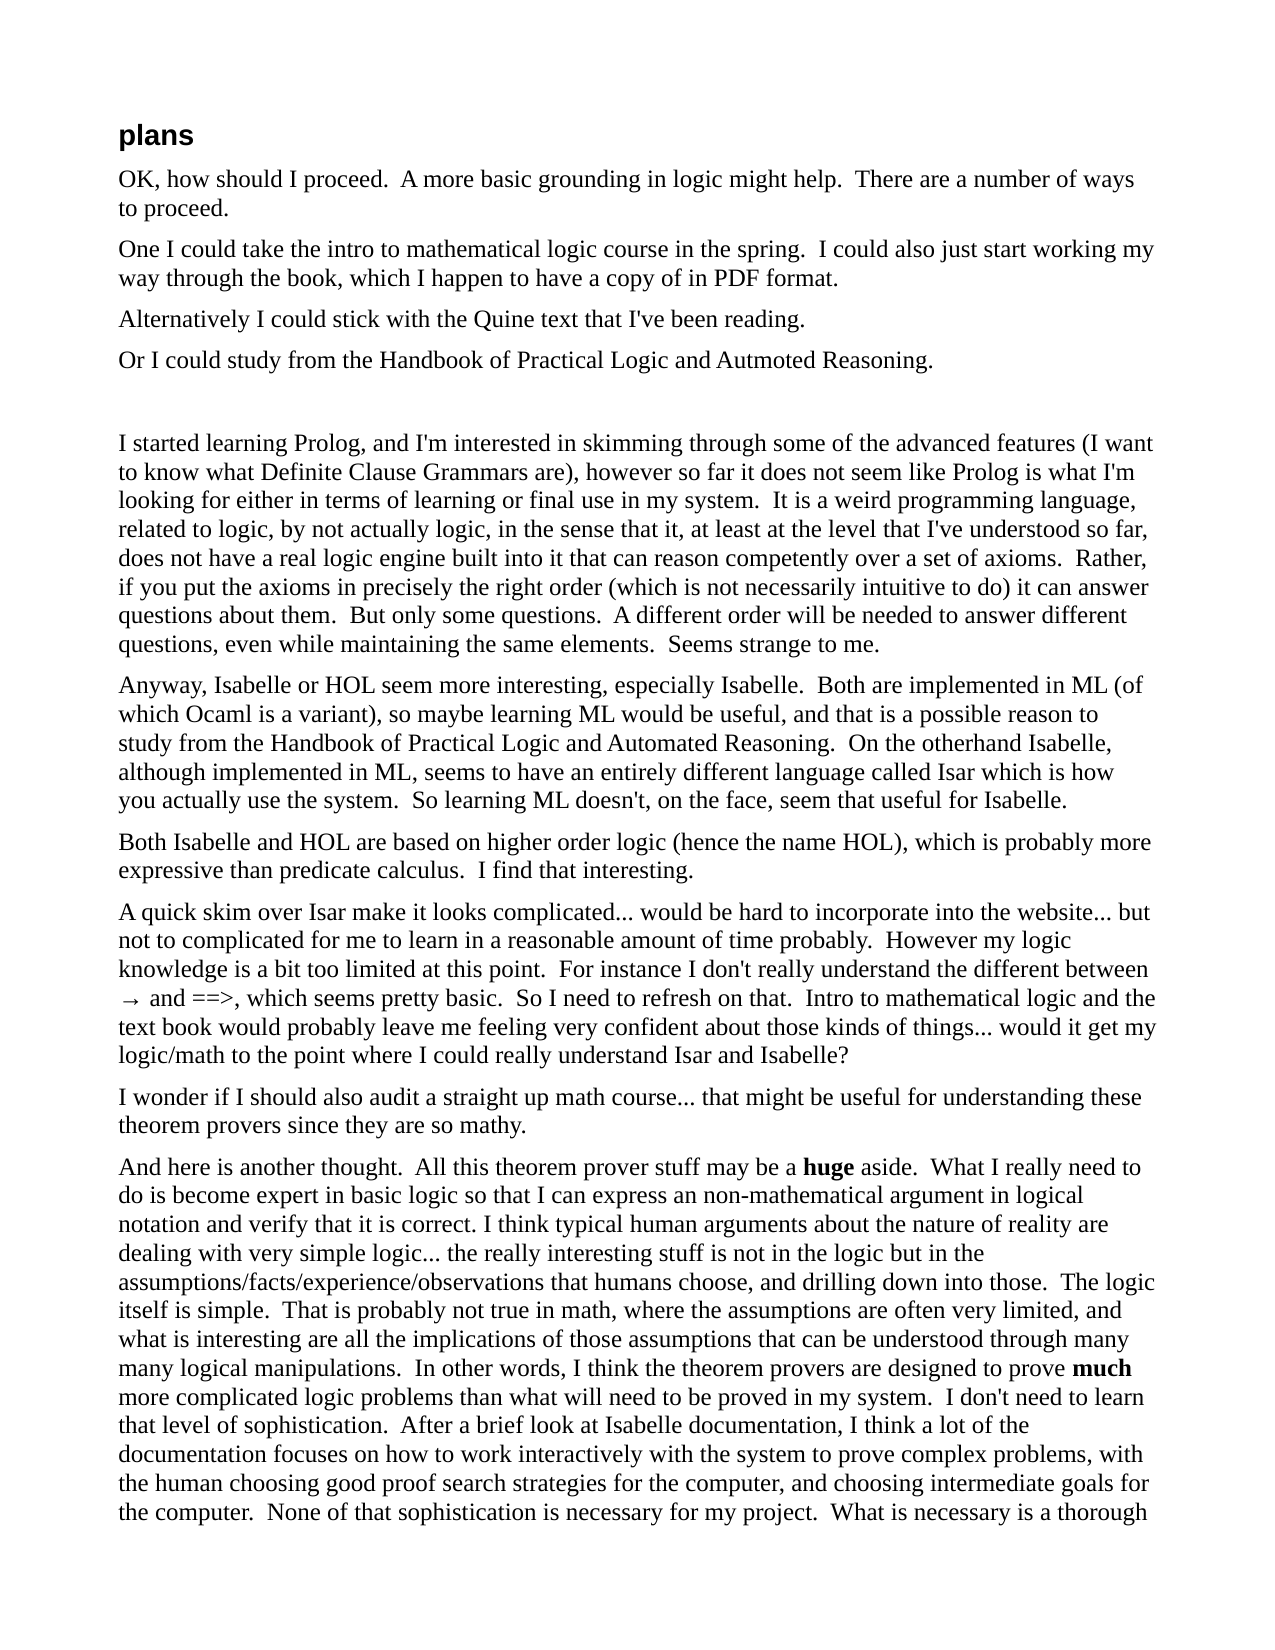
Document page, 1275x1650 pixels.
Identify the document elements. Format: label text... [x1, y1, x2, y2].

text And here is another thought. All this theorem prover stuff may be a huge aside. What I really need to do is become expert in basic logic so that I can express an non-mathematical argument in logical notation and verify that it is correct. I think typical human arguments about the nature of reality are dealing with very simple logic... the really interesting stuff is not in the logic but in the assumptions/facts/experience/observations that humans choose, and drilling down into those. The logic itself is simple. That is probably not true in math, where the assumptions are often very limited, and what is interesting are all the implications of those assumptions that can be understood through many many logical manipulations. In other words, I think the theorem provers are designed to prove much more complicated logic problems than what will need to be proved in my system. I don't need to learn that level of sophistication. After a brief look at Isabelle documentation, I think a lot of the documentation focuses on how to work interactively with the system to prove complex problems, with the human choosing good proof search strategies for the computer, and choosing intermediate goals for the computer. None of that sophistication is necessary for my project. What is necessary is a thorough [118, 1152, 1157, 1525]
text Anyway, Isabelle or HOL seem more interesting, especially Isabelle. Both are implemented in ML (of which Ocaml is a variant), so maybe learning ML would be useful, and that is a possible reason to study from the Handbook of Practical Logic and Automated Reasoning. On the otherhand Isabelle, although implemented in ML, seems to have an entirely different language called Isar which is how you actually use the system. So learning ML doesn't, on the face, seem that useful for Isabelle. [118, 670, 1157, 814]
text Or I could study from the Handbook of Practical Logic and Autmoted Reasoning. [118, 345, 1157, 374]
text Alternatively I could stick with the Quine text that I've been reading. [118, 304, 1157, 333]
text I wonder if I should also audit a straight up math course... that might be useful for understanding these theorem provers since they are so mathy. [118, 1082, 1157, 1139]
subtitle plans [118, 118, 1157, 152]
text One I could take the intro to mathematical logic course in the spring. I could also just start working my way through the book, which I happen to have a copy of in PDF format. [118, 234, 1157, 292]
text I started learning Prolog, and I'm interested in skimming through some of the advanced features (I want to know what Definite Clause Grammars are), however so far it does not seem like Prolog is what I'm looking for either in terms of learning or final use in my system. It is a weird programming language, related to logic, by not actually logic, in the sense that it, at least at the level that I've understood so far, does not have a real logic engine built into it that can reason competently over a set of axioms. Rather, if you put the axioms in precisely the right order (which is not necessarily intuitive to do) it can answer questions about them. But only some questions. A different order will be needed to answer different questions, even while maintaining the same elements. Seems strange to me. [118, 428, 1157, 658]
text OK, how should I proceed. A more basic grounding in logic might help. There are a number of ways to proceed. [118, 164, 1157, 222]
text A quick skim over Isar make it looks complicated... would be hard to incorporate into the website... but not to complicated for me to learn in a reasonable amount of time probably. However my logic knowledge is a bit too limited at this point. For instance I don't really understand the different between → and ==>, which seems pretty basic. So I need to refresh on that. Intro to mathematical logic and the text book would probably leave me feeling very confident about those kinds of things... would it get my logic/math to the point where I could really understand Isar and Isabelle? [118, 897, 1157, 1069]
text Both Isabelle and HOL are based on higher order logic (hence the name HOL), which is probably more expressive than predicate calculus. I find that interesting. [118, 827, 1157, 884]
